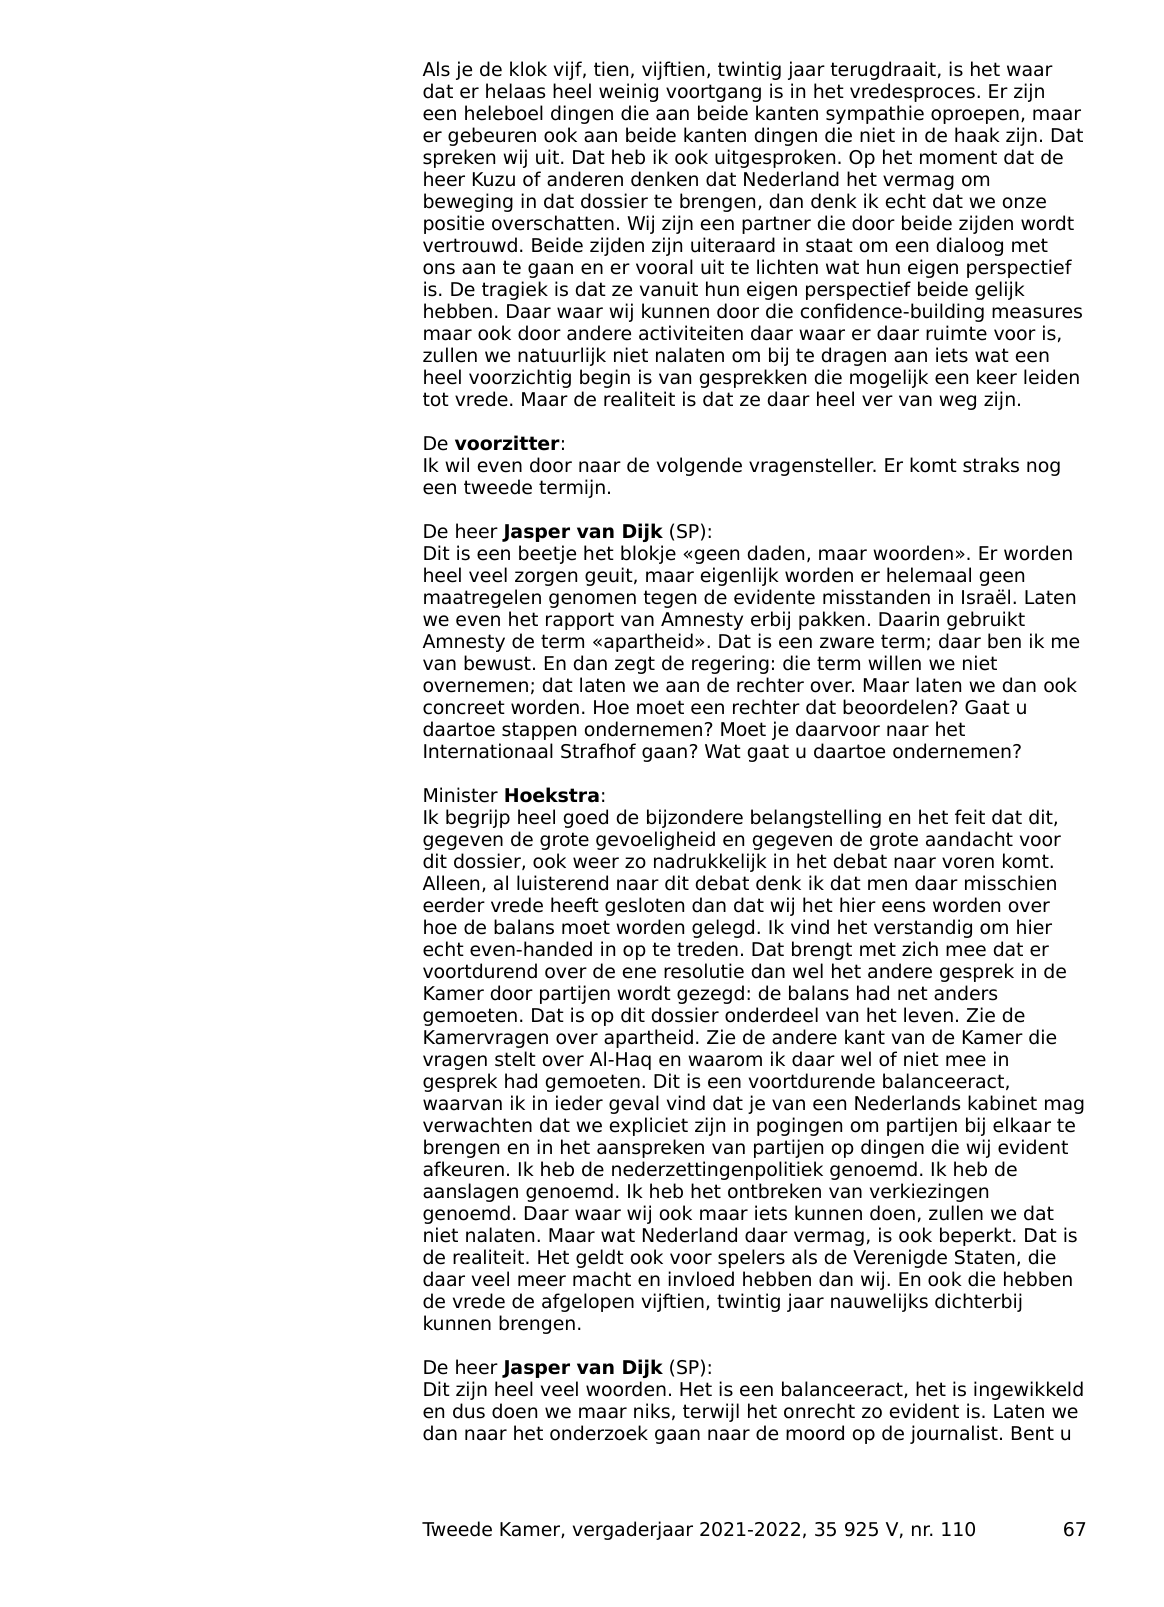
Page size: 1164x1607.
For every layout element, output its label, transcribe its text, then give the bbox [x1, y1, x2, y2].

text Ik wil even door naar de volgende vragensteller. Er komt straks nog een tweede termijn. [422, 455, 1087, 499]
text De heer Jasper van Dijk (SP): [422, 1357, 1087, 1379]
text Dit is een beetje het blokje «geen daden, maar woorden». Er worden heel veel zorgen geuit, maar eigenlijk worden er helemaal geen maatregelen genomen tegen de evidente misstanden in Israël. Laten we even het rapport van Amnesty erbij pakken. Daarin gebruikt Amnesty de term «apartheid». Dat is een zware term; daar ben ik me van bewust. En dan zegt de regering: die term willen we niet overnemen; dat laten we aan de rechter over. Maar laten we dan ook concreet worden. Hoe moet een rechter dat beoordelen? Gaat u daartoe stappen ondernemen? Moet je daarvoor naar het Internationaal Strafhof gaan? Wat gaat u daartoe ondernemen? [422, 543, 1087, 763]
text Dit zijn heel veel woorden. Het is een balanceeract, het is ingewikkeld en dus doen we maar niks, terwijl het onrecht zo evident is. Laten we dan naar het onderzoek gaan naar de moord op de journalist. Bent u [422, 1379, 1087, 1444]
text Minister Hoekstra: [422, 785, 1087, 807]
text Ik begrijp heel goed de bijzondere belangstelling en het feit dat dit, gegeven de grote gevoeligheid en gegeven de grote aandacht voor dit dossier, ook weer zo nadrukkelijk in het debat naar voren komt. Alleen, al luisterend naar dit debat denk ik dat men daar misschien eerder vrede heeft gesloten dan dat wij het hier eens worden over hoe de balans moet worden gelegd. Ik vind het verstandig om hier echt even-handed in op te treden. Dat brengt met zich mee dat er voortdurend over de ene resolutie dan wel het andere gesprek in de Kamer door partijen wordt gezegd: de balans had net anders gemoeten. Dat is op dit dossier onderdeel van het leven. Zie de Kamervragen over apartheid. Zie de andere kant van de Kamer die vragen stelt over Al-Haq en waarom ik daar wel of niet mee in gesprek had gemoeten. Dit is een voortdurende balanceeract, waarvan ik in ieder geval vind dat je van een Nederlands kabinet mag verwachten dat we expliciet zijn in pogingen om partijen bij elkaar te brengen en in het aanspreken van partijen op dingen die wij evident afkeuren. Ik heb de nederzettingenpolitiek genoemd. Ik heb de aanslagen genoemd. Ik heb het ontbreken van verkiezingen genoemd. Daar waar wij ook maar iets kunnen doen, zullen we dat niet nalaten. Maar wat Nederland daar vermag, is ook beperkt. Dat is de realiteit. Het geldt ook voor spelers als de Verenigde Staten, die daar veel meer macht en invloed hebben dan wij. En ook die hebben de vrede de afgelopen vijftien, twintig jaar nauwelijks dichterbij kunnen brengen. [422, 807, 1087, 1334]
text De heer Jasper van Dijk (SP): [422, 521, 1087, 543]
text De voorzitter: [422, 433, 1087, 455]
text Als je de klok vijf, tien, vijftien, twintig jaar terugdraait, is het waar dat er helaas heel weinig voortgang is in het vredesproces. Er zijn een heleboel dingen die aan beide kanten sympathie oproepen, maar er gebeuren ook aan beide kanten dingen die niet in de haak zijn. Dat spreken wij uit. Dat heb ik ook uitgesproken. Op het moment dat de heer Kuzu of anderen denken dat Nederland het vermag om beweging in dat dossier te brengen, dan denk ik echt dat we onze positie overschatten. Wij zijn een partner die door beide zijden wordt vertrouwd. Beide zijden zijn uiteraard in staat om een dialoog met ons aan te gaan en er vooral uit te lichten wat hun eigen perspectief is. De tragiek is dat ze vanuit hun eigen perspectief beide gelijk hebben. Daar waar wij kunnen door die confidence-building measures maar ook door andere activiteiten daar waar er daar ruimte voor is, zullen we natuurlijk niet nalaten om bij te dragen aan iets wat een heel voorzichtig begin is van gesprekken die mogelijk een keer leiden tot vrede. Maar de realiteit is dat ze daar heel ver van weg zijn. [422, 59, 1087, 411]
